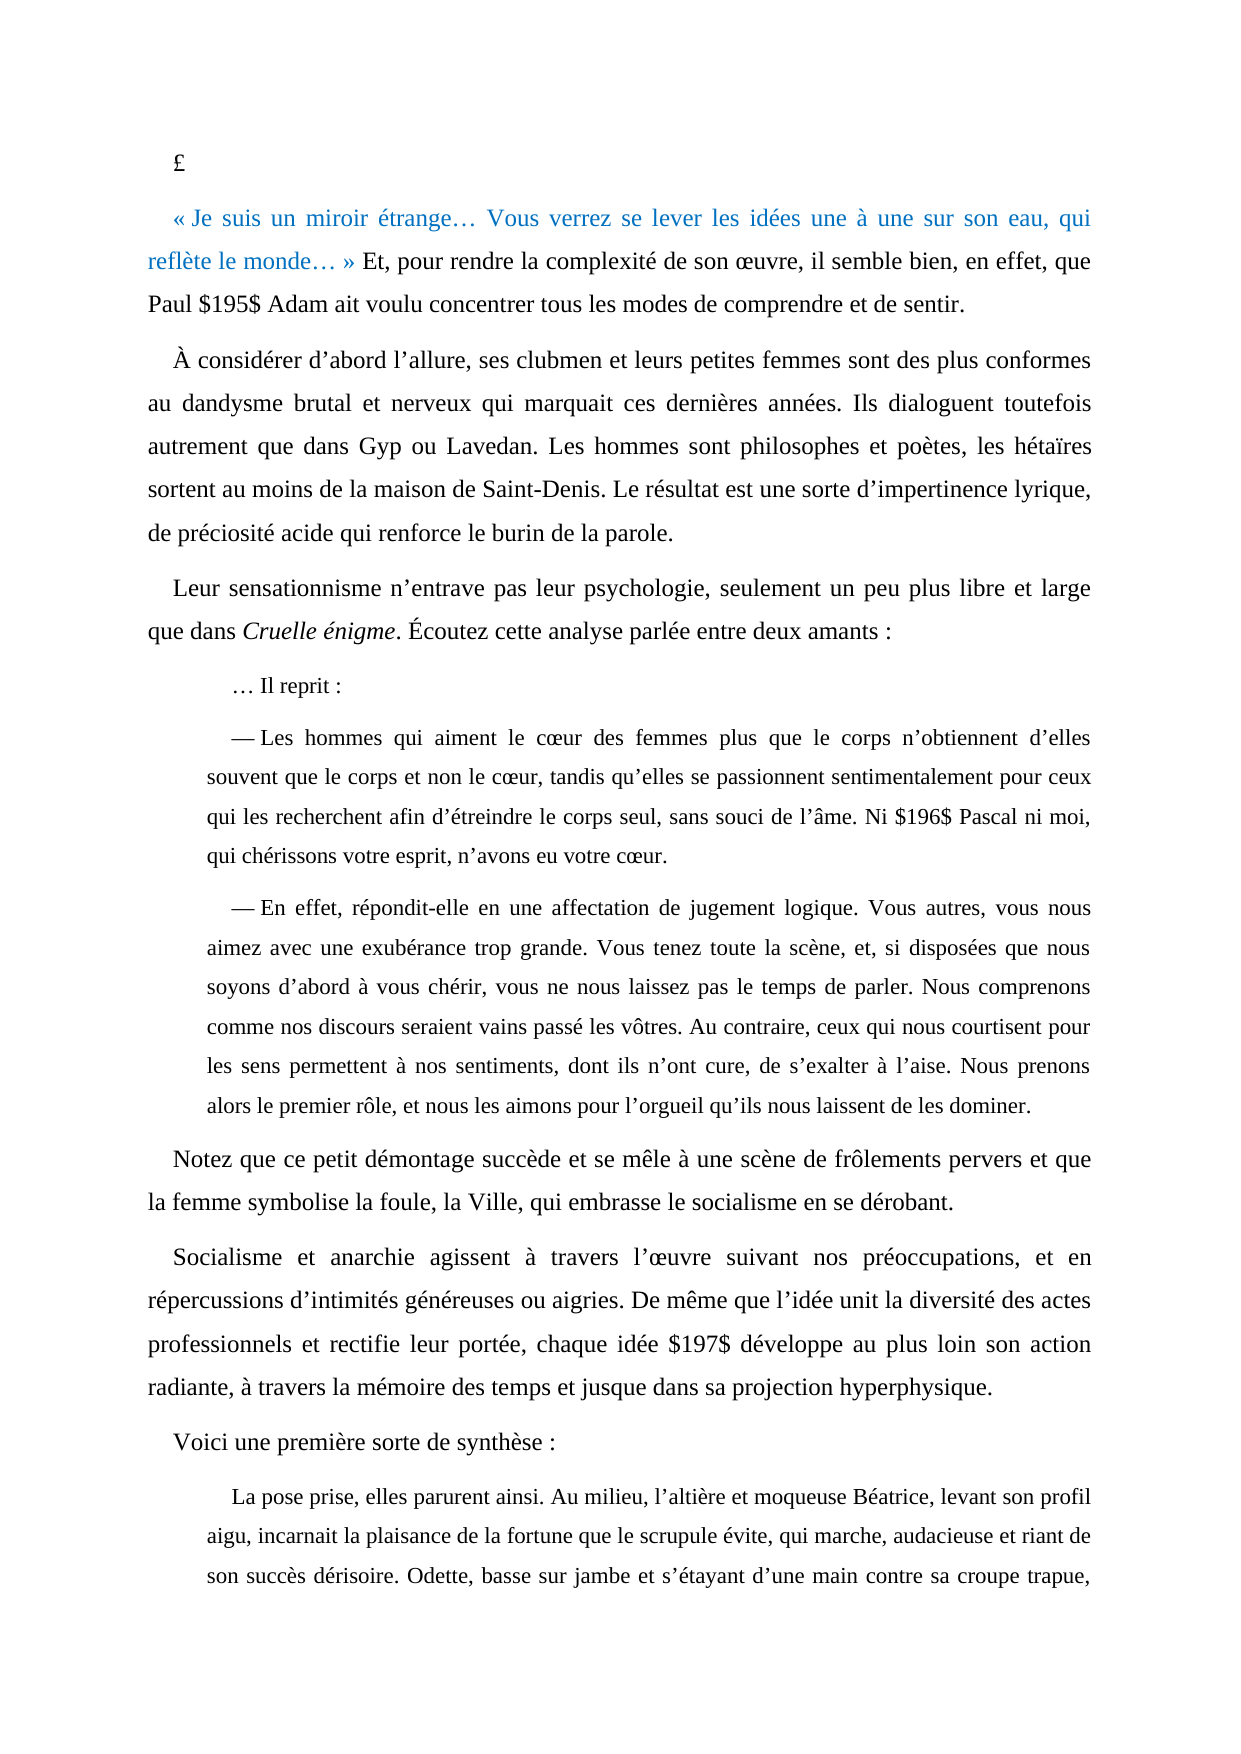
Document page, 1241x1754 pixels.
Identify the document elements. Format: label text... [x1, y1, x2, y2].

text … Il reprit : [207, 672, 1093, 698]
text Voici une première sorte de synthèse : [148, 1427, 1093, 1456]
text Notez que ce petit démontage succède et se mêle à une scène de frôlements pervers et que la femme symbolise la foule, la Ville, qui embrasse le socialisme en se dérobant. [148, 1144, 1093, 1216]
text Leur sensationnisme n’entrave pas leur psychologie, seulement un peu plus libre et large que dans Cruelle énigme. Écoutez cette analyse parlée entre deux amants : [148, 573, 1093, 645]
text Socialisme et anarchie agissent à travers l’œuvre suivant nos préoccupations, et en répercussions d’intimités généreuses ou aigries. De même que l’idée unit la diversité des actes professionnels et rectifie leur portée, chaque idée $197$ développe au plus loin son action radiante, à travers la mémoire des temps et jusque dans sa projection hyperphysique. [148, 1242, 1093, 1401]
text — Les hommes qui aiment le cœur des femmes plus que le corps n’obtiennent d’elles souvent que le corps et non le cœur, tandis qu’elles se passionnent sentimentalement pour ceux qui les recherchent afin d’étreindre le corps seul, sans souci de l’âme. Ni $196$ Pascal ni moi, qui chérissons votre esprit, n’avons eu votre cœur. [207, 724, 1093, 869]
text — En effet, répondit-elle en une affectation de jugement logique. Vous autres, vous nous aimez avec une exubérance trop grande. Vous tenez toute la scène, et, si disposées que nous soyons d’abord à vous chérir, vous ne nous laissez pas le temps de parler. Nous comprenons comme nos discours seraient vains passé les vôtres. Au contraire, ceux qui nous courtisent pour les sens permettent à nos sentiments, dont ils n’ont cure, de s’exalter à l’aise. Nous prenons alors le premier rôle, et nous les aimons pour l’orgueil qu’ils nous laissent de les dominer. [207, 894, 1093, 1118]
text La pose prise, elles parurent ainsi. Au milieu, l’altière et moqueuse Béatrice, levant son profil aigu, incarnait la plaisance de la fortune que le scrupule évite, qui marche, audacieuse et riant de son succès dérisoire. Odette, basse sur jambe et s’étayant d’une main contre sa croupe trapue, [207, 1483, 1093, 1588]
text £ [148, 148, 1093, 176]
text « Je suis un miroir étrange… Vous verrez se lever les idées une à une sur son eau, qui reflète le monde… » Et, pour rendre la complexité de son œuvre, il semble bien, en effet, que Paul $195$ Adam ait voulu concentrer tous les modes de comprendre et de sentir. [148, 203, 1093, 318]
text À considérer d’abord l’allure, ses clubmen et leurs petites femmes sont des plus conformes au dandysme brutal et nerveux qui marquait ces dernières années. Ils dialoguent toutefois autrement que dans Gyp ou Lavedan. Les hommes sont philosophes et poètes, les hétaïres sortent au moins de la maison de Saint-Denis. Le résultat est une sorte d’impertinence lyrique, de préciosité acide qui renforce le burin de la parole. [148, 345, 1093, 546]
